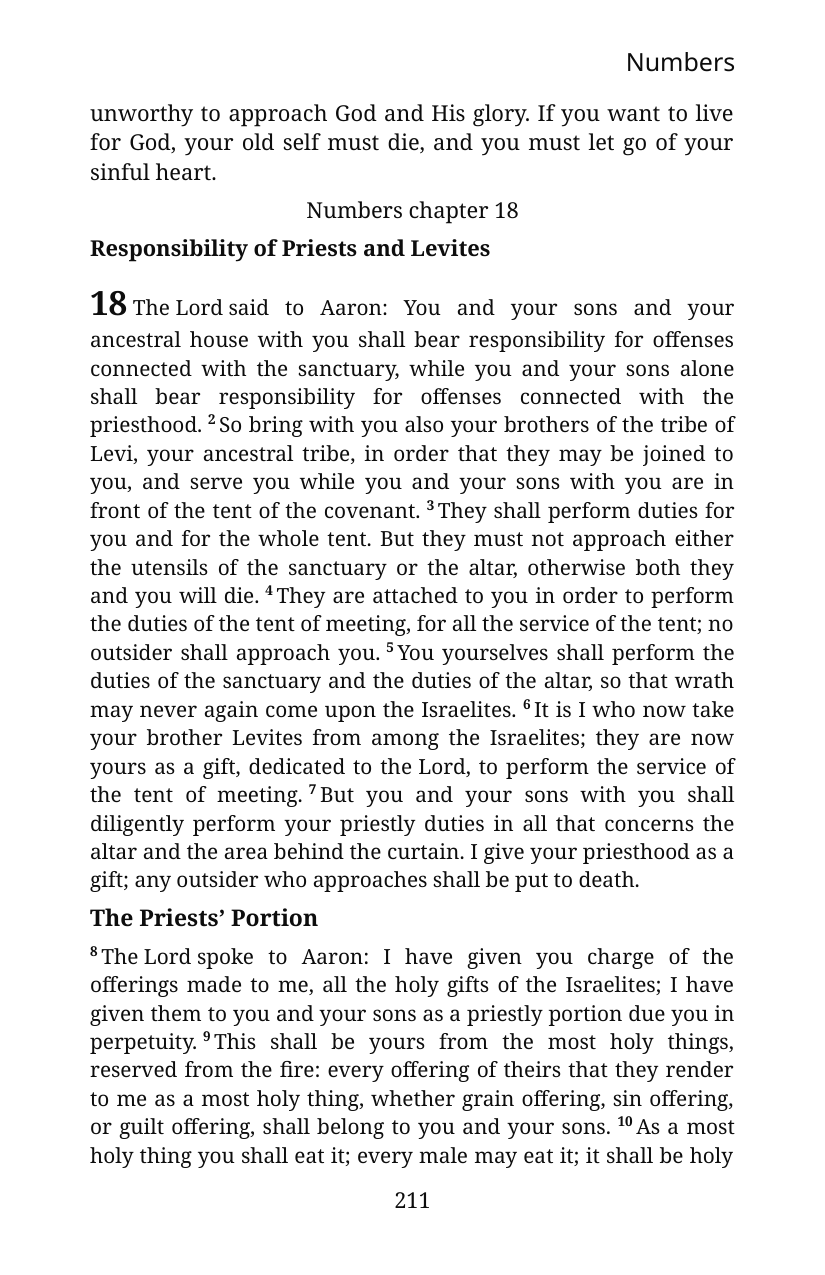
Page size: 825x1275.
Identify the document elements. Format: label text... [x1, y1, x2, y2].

text 8 The Lord spoke to Aaron: I have given you charge of the offerings made to me, all the holy gifts of the Israelites; I have given them to you and your sons as a priestly portion due you in perpetuity. 9 This shall be yours from the most holy things, reserved from the fire: every offering of theirs that they render to me as a most holy thing, whether grain offering, sin offering, or guilt offering, shall belong to you and your sons. 10 As a most holy thing you shall eat it; every male may eat it; it shall be holy [90, 942, 735, 1169]
text Responsibility of Priests and Levites [90, 233, 735, 263]
text Numbers chapter 18 [90, 195, 735, 225]
text The Priests’ Portion [90, 902, 735, 933]
text 18 The Lord said to Aaron: You and your sons and your ancestral house with you shall bear responsibility for offenses connected with the sanctuary, while you and your sons alone shall bear responsibility for offenses connected with the priesthood. 2 So bring with you also your brothers of the tribe of Levi, your ancestral tribe, in order that they may be joined to you, and serve you while you and your sons with you are in front of the tent of the covenant. 3 They shall perform duties for you and for the whole tent. But they must not approach either the utensils of the sanctuary or the altar, otherwise both they and you will die. 4 They are attached to you in order to perform the duties of the tent of meeting, for all the service of the tent; no outsider shall approach you. 5 You yourselves shall perform the duties of the sanctuary and the duties of the altar, so that wrath may never again come upon the Israelites. 6 It is I who now take your brother Levites from among the Israelites; they are now yours as a gift, dedicated to the Lord, to perform the service of the tent of meeting. 7 But you and your sons with you shall diligently perform your priestly duties in all that concerns the altar and the area behind the curtain. I give your priesthood as a gift; any outsider who approaches shall be put to death. [90, 280, 735, 894]
text unworthy to approach God and His glory. If you want to live for God, your old self must die, and you must let go of your sinful heart. [90, 97, 735, 187]
